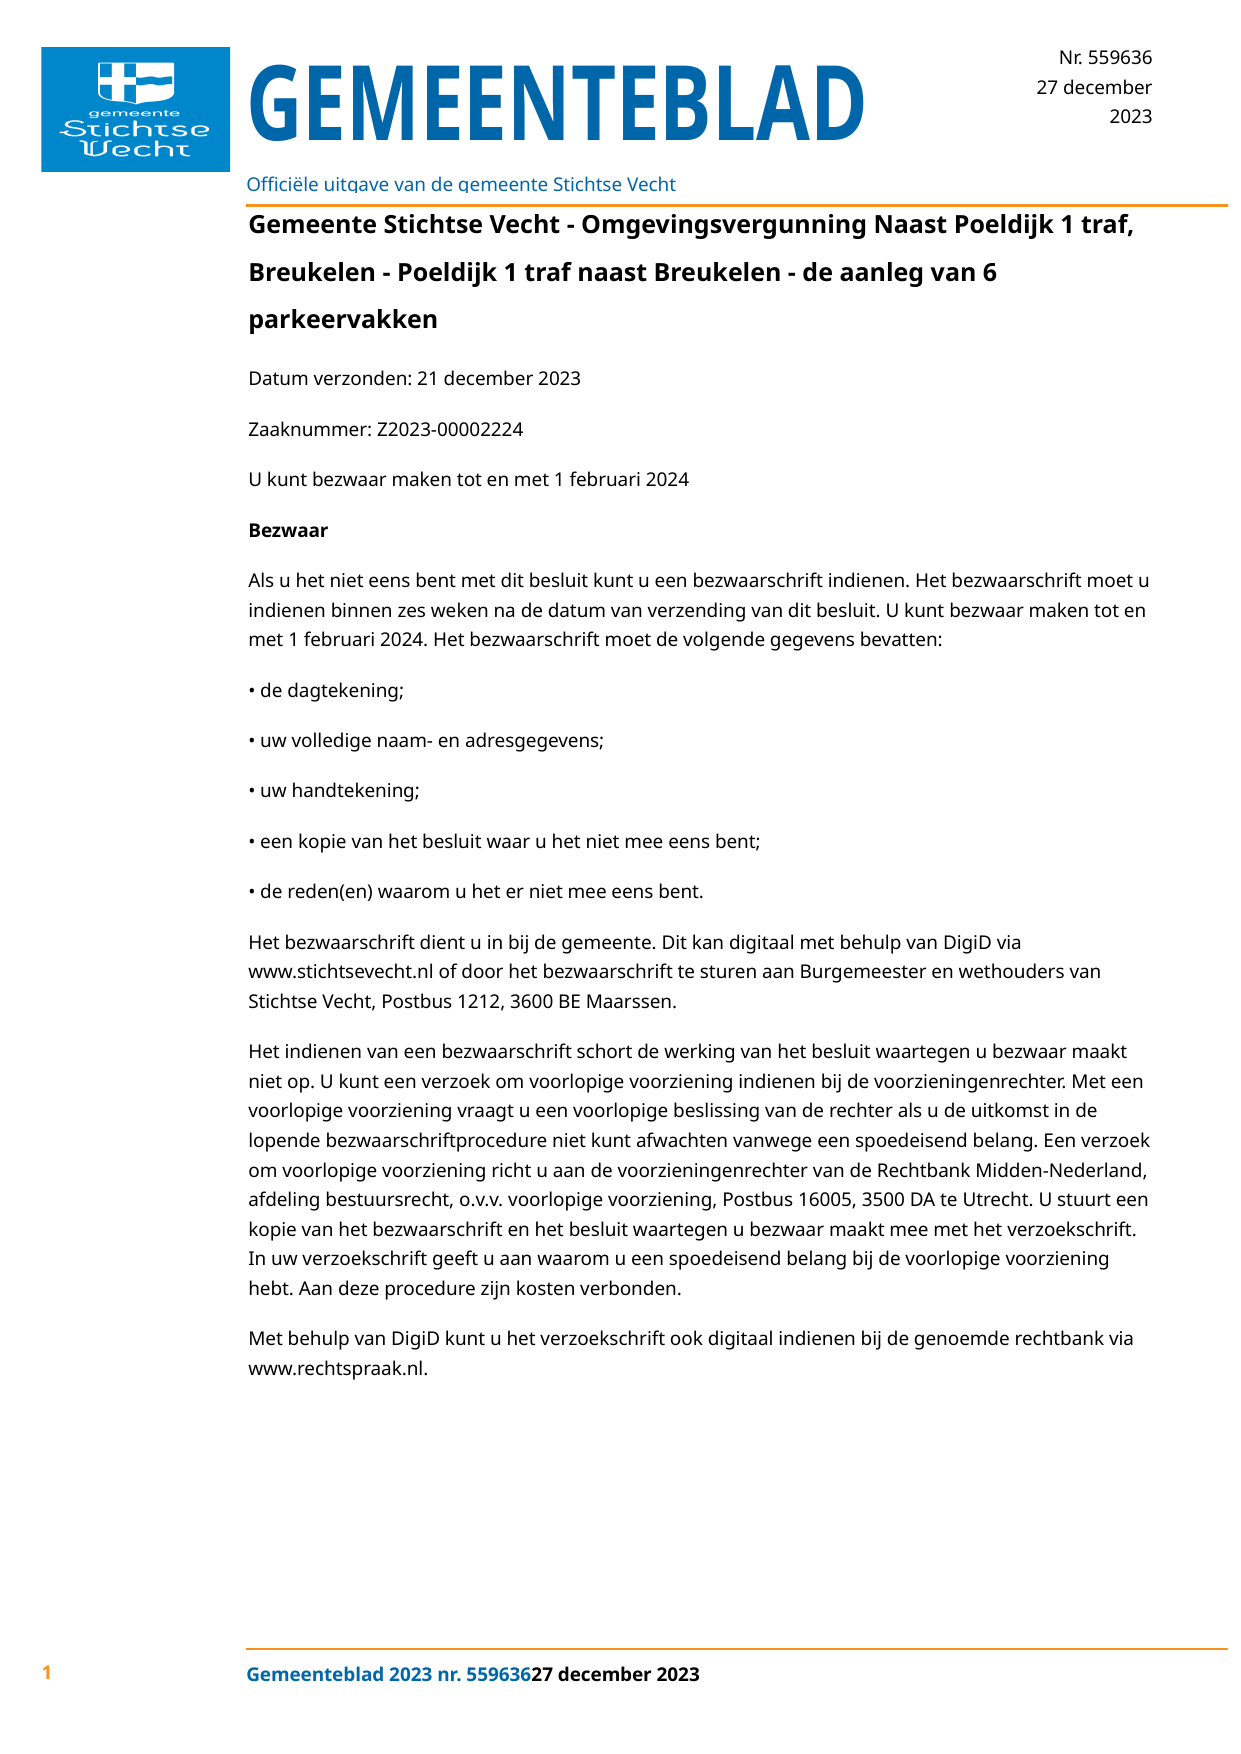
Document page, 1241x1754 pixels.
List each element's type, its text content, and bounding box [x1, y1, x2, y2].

text Het bezwaarschrift dient u in bij de gemeente. Dit kan digitaal met behulp van DigiD via www.stichtsevecht.nl of door het bezwaarschrift te sturen aan Burgemeester en wethouders van Stichtse Vecht, Postbus 1212, 3600 BE Maarssen. [248, 929, 1152, 1014]
text • de reden(en) waarom u het er niet mee eens bent. [248, 878, 1152, 904]
text Het indienen van een bezwaarschrift schort de werking van het besluit waartegen u bezwaar maakt niet op. U kunt een verzoek om voorlopige voorziening indienen bij de voorzieningenrechter. Met een voorlopige voorziening vraagt u een voorlopige beslissing van de rechter als u de uitkomst in de lopende bezwaarschriftprocedure niet kunt afwachten vanwege een spoedeisend belang. Een verzoek om voorlopige voorziening richt u aan de voorzieningenrechter van de Rechtbank Midden-Nederland, afdeling bestuursrecht, o.v.v. voorlopige voorziening, Postbus 16005, 3500 DA te Utrecht. U stuurt een kopie van het bezwaarschrift en het besluit waartegen u bezwaar maakt mee met het verzoekschrift. In uw verzoekschrift geeft u aan waarom u een spoedeisend belang bij de voorlopige voorziening hebt. Aan deze procedure zijn kosten verbonden. [248, 1038, 1152, 1301]
text • uw handtekening; [248, 778, 1152, 803]
text U kunt bezwaar maken tot en met 1 februari 2024 [248, 466, 1152, 492]
text • de dagtekening; [248, 677, 1152, 702]
text Datum verzonden: 21 december 2023 [248, 366, 1152, 391]
picture [99, 63, 135, 101]
text Met behulp van DigiD kunt u het verzoekschrift ook digitaal indienen bij de genoemde rechtbank via www.rechtspraak.nl. [248, 1326, 1152, 1381]
text Bezwaar [248, 517, 1152, 542]
text • een kopie van het besluit waar u het niet mee eens bent; [248, 828, 1152, 854]
text Gemeente Stichtse Vecht - Omgevingsvergunning Naast Poeldijk 1 traf, Breukelen - Poeldijk 1 traf naast Breukelen - de aanleg van 6 parkeervakken [248, 207, 1152, 336]
picture [137, 63, 174, 103]
text Als u het niet eens bent met dit besluit kunt u een bezwaarschrift indienen. Het bezwaarschrift moet u indienen binnen zes weken na de datum van verzending van dit besluit. U kunt bezwaar maken tot en met 1 februari 2024. Het bezwaarschrift moet de volgende gegevens bevatten: [248, 567, 1152, 652]
text Zaaknummer: Z2023-00002224 [248, 416, 1152, 442]
text • uw volledige naam- en adresgegevens; [248, 727, 1152, 753]
